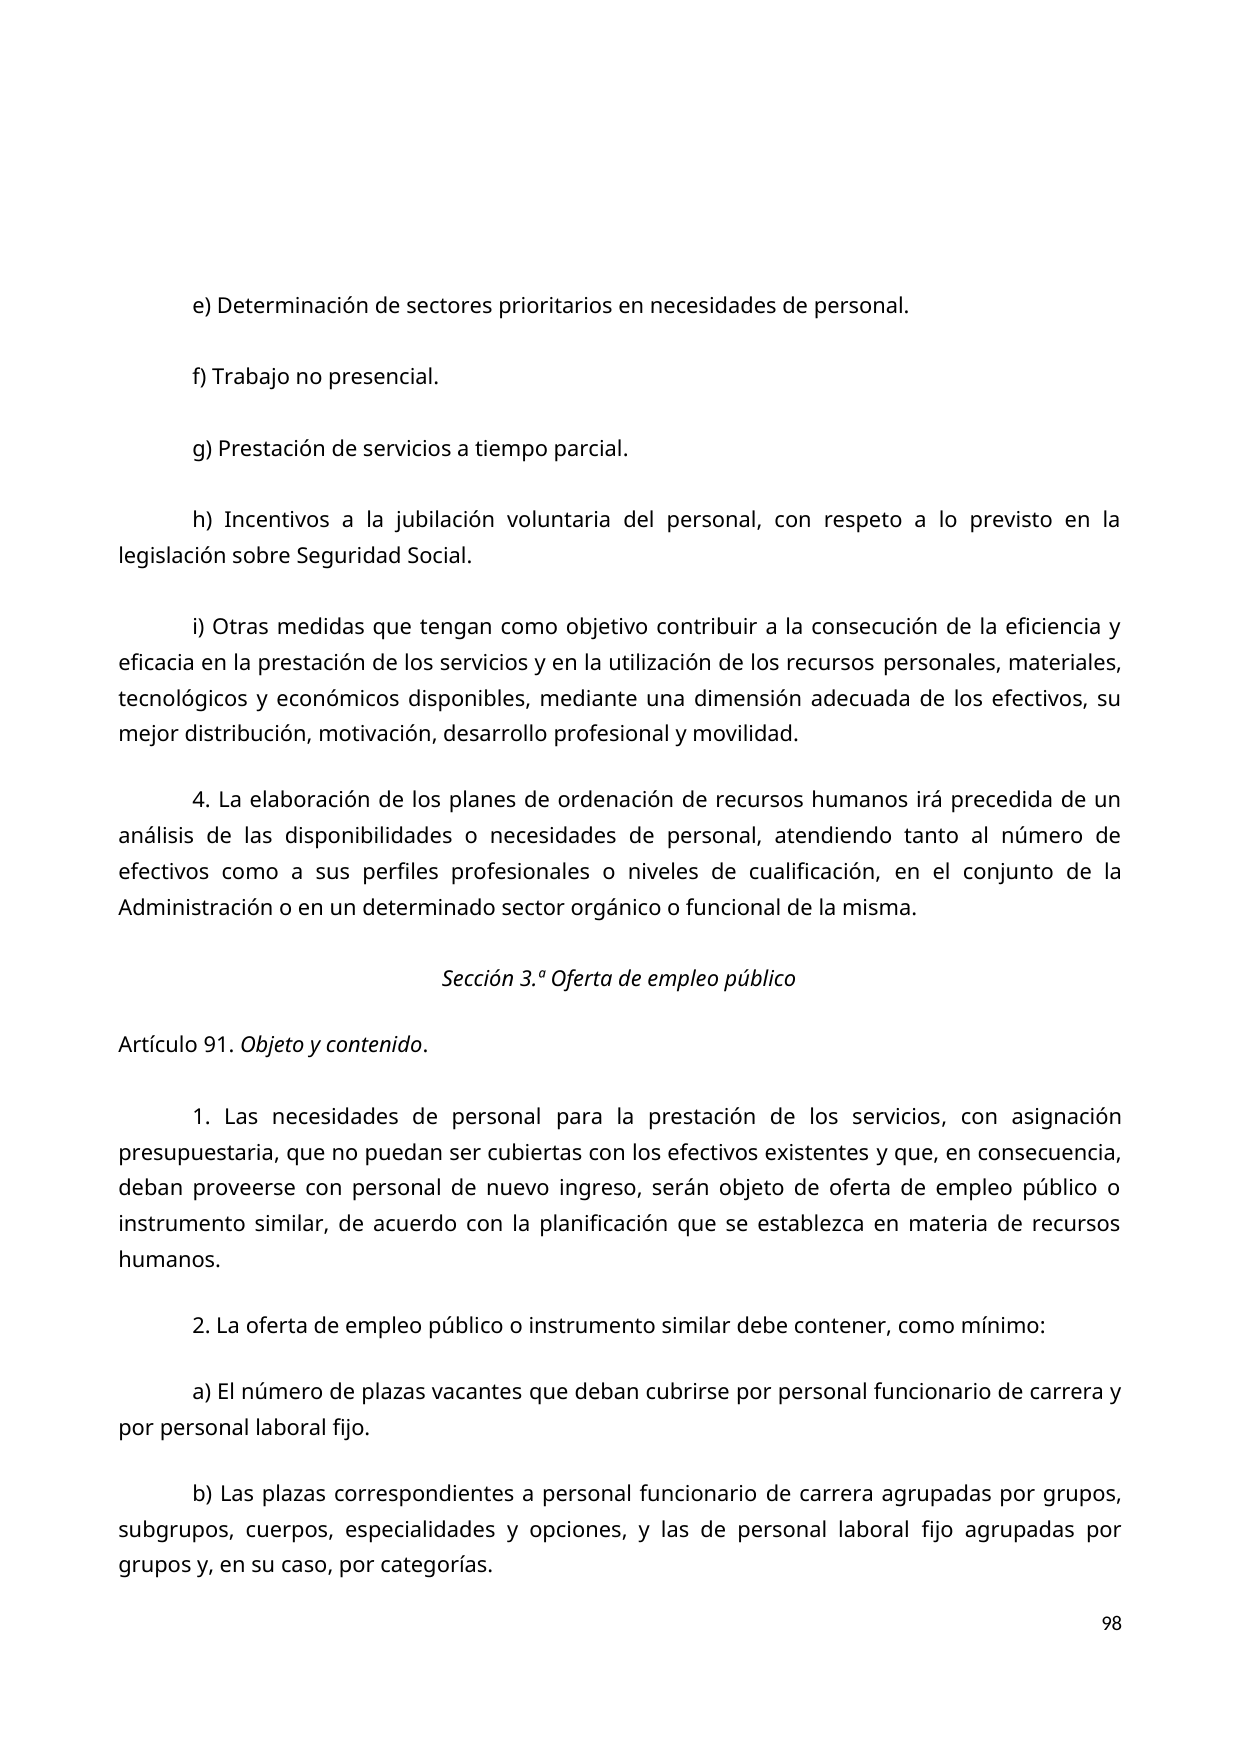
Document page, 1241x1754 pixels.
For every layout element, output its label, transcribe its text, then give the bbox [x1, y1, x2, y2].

text 1. Las necesidades de personal para la prestación de los servicios, con asignación presupuestaria, que no puedan ser cubiertas con los efectivos existentes y que, en consecuencia, deban proveerse con personal de nuevo ingreso, serán objeto de oferta de empleo público o instrumento similar, de acuerdo con la planificación que se establezca en materia de recursos humanos. [118, 1101, 1122, 1273]
text g) Prestación de servicios a tiempo parcial. [118, 432, 1122, 462]
text b) Las plazas correspondientes a personal funcionario de carrera agrupadas por grupos, subgrupos, cuerpos, especialidades y opciones, y las de personal laboral fijo agrupadas por grupos y, en su caso, por categorías. [118, 1478, 1122, 1579]
text a) El número de plazas vacantes que deban cubrirse por personal funcionario de carrera y por personal laboral fijo. [118, 1376, 1122, 1441]
text 4. La elaboración de los planes de ordenación de recursos humanos irá precedida de un análisis de las disponibilidades o necesidades de personal, atendiendo tanto al número de efectivos como a sus perfiles profesionales o niveles de cualificación, en el conjunto de la Administración o en un determinado sector orgánico o funcional de la misma. [118, 784, 1122, 921]
text i) Otras medidas que tengan como objetivo contribuir a la consecución de la eficiencia y eficacia en la prestación de los servicios y en la utilización de los recursos personales, materiales, tecnológicos y económicos disponibles, mediante una dimensión adecuada de los efectivos, su mejor distribución, motivación, desarrollo profesional y movilidad. [118, 611, 1122, 748]
text 2. La oferta de empleo público o instrumento similar debe contener, como mínimo: [118, 1310, 1122, 1339]
text f) Trabajo no presencial. [118, 361, 1122, 391]
text e) Determinación de sectores prioritarios en necesidades de personal. [118, 289, 1122, 319]
text h) Incentivos a la jubilación voluntaria del personal, con respeto a lo previsto en la legislación sobre Seguridad Social. [118, 504, 1122, 569]
text Artículo 91. Objeto y contenido. [118, 1029, 1122, 1059]
text Sección 3.ª Oferta de empleo público [118, 963, 1122, 993]
